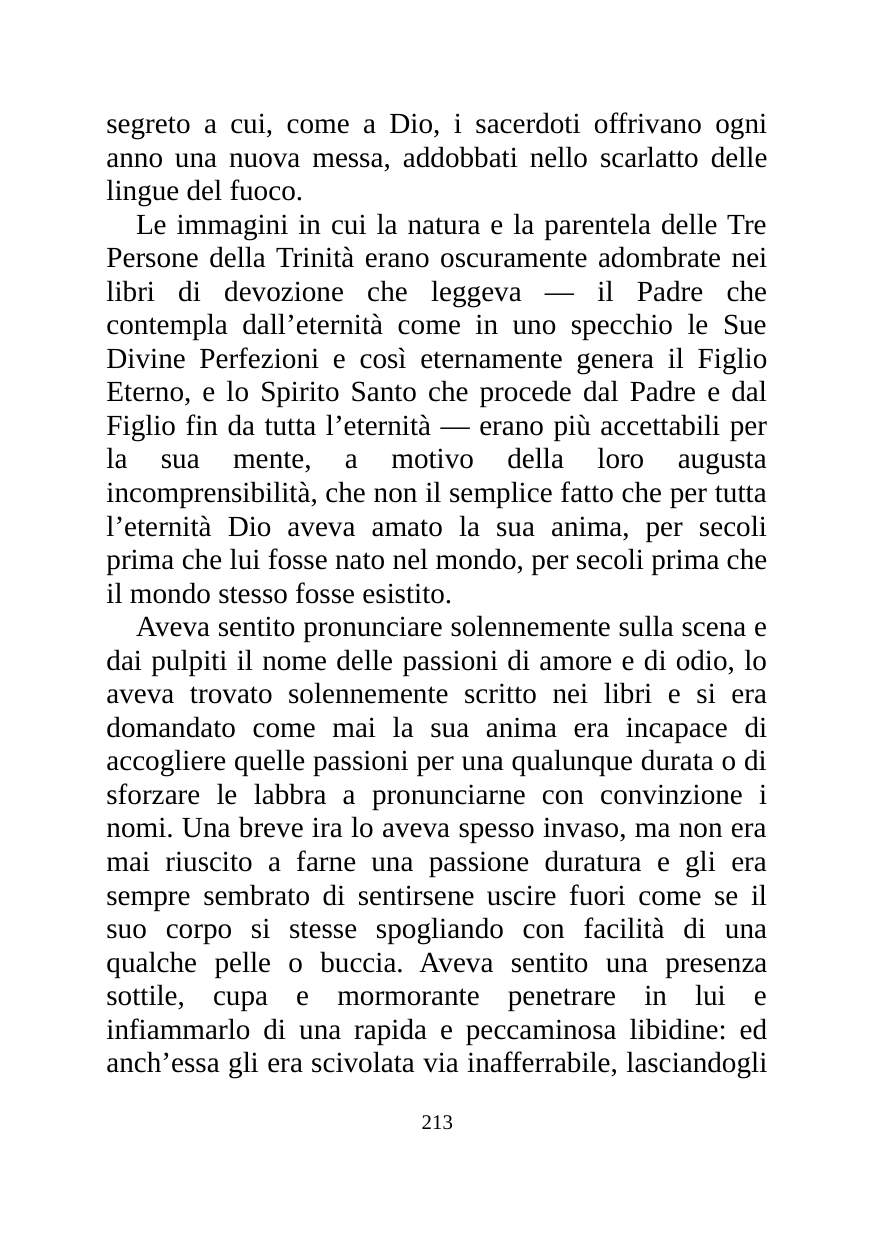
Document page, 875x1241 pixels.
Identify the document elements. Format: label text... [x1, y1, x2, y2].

text Aveva sentito pronunciare solennemente sulla scena e dai pulpiti il nome delle passioni di amore e di odio, lo aveva trovato solennemente scritto nei libri e si era domandato come mai la sua anima era incapace di accogliere quelle passioni per una qualunque durata o di sforzare le labbra a pronunciarne con convinzione i nomi. Una breve ira lo aveva spesso invaso, ma non era mai riuscito a farne una passione duratura e gli era sempre sembrato di sentirsene uscire fuori come se il suo corpo si stesse spogliando con facilità di una qualche pelle o buccia. Aveva sentito una presenza sottile, cupa e mormorante penetrare in lui e infiammarlo di una rapida e peccaminosa libidine: ed anch’essa gli era scivolata via inafferrabile, lasciandogli [106, 609, 768, 1079]
text Le immagini in cui la natura e la parentela delle Tre Persone della Trinità erano oscuramente adombrate nei libri di devozione che leggeva — il Padre che contempla dall’eternità come in uno specchio le Sue Divine Perfezioni e così eternamente genera il Figlio Eterno, e lo Spirito Santo che procede dal Padre e dal Figlio fin da tutta l’eternità — erano più accettabili per la sua mente, a motivo della loro augusta incomprensibilità, che non il semplice fatto che per tutta l’eternità Dio aveva amato la sua anima, per secoli prima che lui fosse nato nel mondo, per secoli prima che il mondo stesso fosse esistito. [106, 207, 768, 609]
text segreto a cui, come a Dio, i sacerdoti offrivano ogni anno una nuova messa, addobbati nello scarlatto delle lingue del fuoco. [106, 106, 768, 207]
